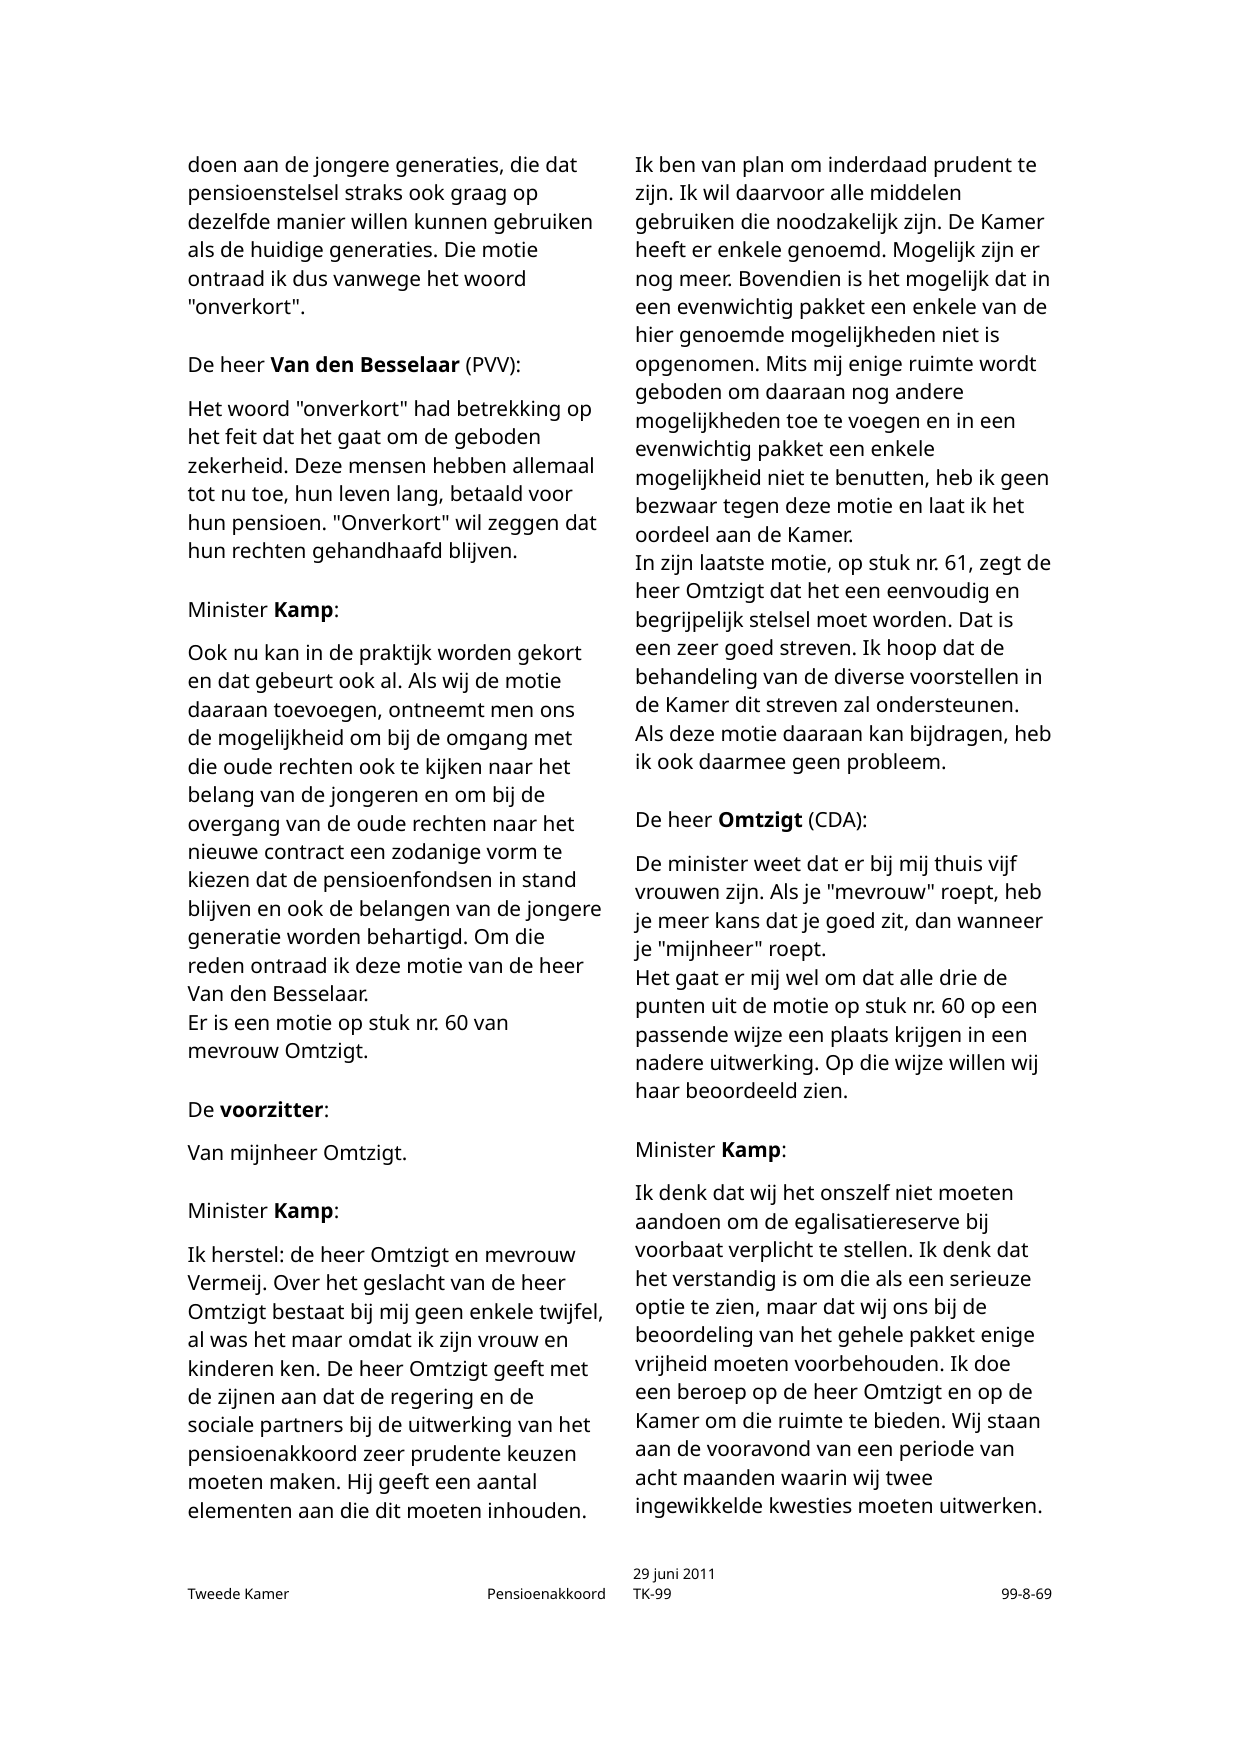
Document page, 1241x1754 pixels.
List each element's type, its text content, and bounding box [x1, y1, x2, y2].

text Van mijnheer Omtzigt. [187, 1138, 605, 1167]
text Er is een motie op stuk nr. 60 van mevrouw Omtzigt. [187, 1008, 605, 1065]
text Ik ben van plan om inderdaad prudent te zijn. Ik wil daarvoor alle middelen gebruiken die noodzakelijk zijn. De Kamer heeft er enkele genoemd. Mogelijk zijn er nog meer. Bovendien is het mogelijk dat in een evenwichtig pakket een enkele van de hier genoemde mogelijkheden niet is opgenomen. Mits mij enige ruimte wordt geboden om daaraan nog andere mogelijkheden toe te voegen en in een evenwichtig pakket een enkele mogelijkheid niet te benutten, heb ik geen bezwaar tegen deze motie en laat ik het oordeel aan de Kamer. [635, 150, 1053, 548]
text In zijn laatste motie, op stuk nr. 61, zegt de heer Omtzigt dat het een eenvoudig en begrijpelijk stelsel moet worden. Dat is een zeer goed streven. Ik hoop dat de behandeling van de diverse voorstellen in de Kamer dit streven zal ondersteunen. Als deze motie daaraan kan bijdragen, heb ik ook daarmee geen probleem. [635, 548, 1053, 776]
text Ook nu kan in de praktijk worden gekort en dat gebeurt ook al. Als wij de motie daaraan toevoegen, ontneemt men ons de mogelijkheid om bij de omgang met die oude rechten ook te kijken naar het belang van de jongeren en om bij de overgang van de oude rechten naar het nieuwe contract een zodanige vorm te kiezen dat de pensioenfondsen in stand blijven en ook de belangen van de jongere generatie worden behartigd. Om die reden ontraad ik deze motie van de heer Van den Besselaar. [187, 638, 605, 1008]
text Het gaat er mij wel om dat alle drie de punten uit de motie op stuk nr. 60 op een passende wijze een plaats krijgen in een nadere uitwerking. Op die wijze willen wij haar beoordeeld zien. [635, 963, 1053, 1105]
text Ik herstel: de heer Omtzigt en mevrouw Vermeij. Over het geslacht van de heer Omtzigt bestaat bij mij geen enkele twijfel, al was het maar omdat ik zijn vrouw en kinderen ken. De heer Omtzigt geeft met de zijnen aan dat de regering en de sociale partners bij de uitwerking van het pensioenakkoord zeer prudente keuzen moeten maken. Hij geeft een aantal elementen aan die dit moeten inhouden. [187, 1240, 605, 1524]
text Ik denk dat wij het onszelf niet moeten aandoen om de egalisatiereserve bij voorbaat verplicht te stellen. Ik denk dat het verstandig is om die als een serieuze optie te zien, maar dat wij ons bij de beoordeling van het gehele pakket enige vrijheid moeten voorbehouden. Ik doe een beroep op de heer Omtzigt en op de Kamer om die ruimte te bieden. Wij staan aan de vooravond van een periode van acht maanden waarin wij twee ingewikkelde kwesties moeten uitwerken. [635, 1178, 1053, 1520]
text Minister Kamp: [187, 595, 605, 623]
text De heer Van den Besselaar (PVV): [187, 351, 605, 379]
text doen aan de jongere generaties, die dat pensioenstelsel straks ook graag op dezelfde manier willen kunnen gebruiken als de huidige generaties. Die motie ontraad ik dus vanwege het woord "onverkort". [187, 150, 605, 321]
text Minister Kamp: [635, 1135, 1053, 1163]
text Minister Kamp: [187, 1197, 605, 1225]
text De voorzitter: [187, 1095, 605, 1123]
text De heer Omtzigt (CDA): [635, 806, 1053, 834]
text De minister weet dat er bij mij thuis vijf vrouwen zijn. Als je "mevrouw" roept, heb je meer kans dat je goed zit, dan wanneer je "mijnheer" roept. [635, 849, 1053, 963]
text Het woord "onverkort" had betrekking op het feit dat het gaat om de geboden zekerheid. Deze mensen hebben allemaal tot nu toe, hun leven lang, betaald voor hun pensioen. "Onverkort" wil zeggen dat hun rechten gehandhaafd blijven. [187, 394, 605, 565]
